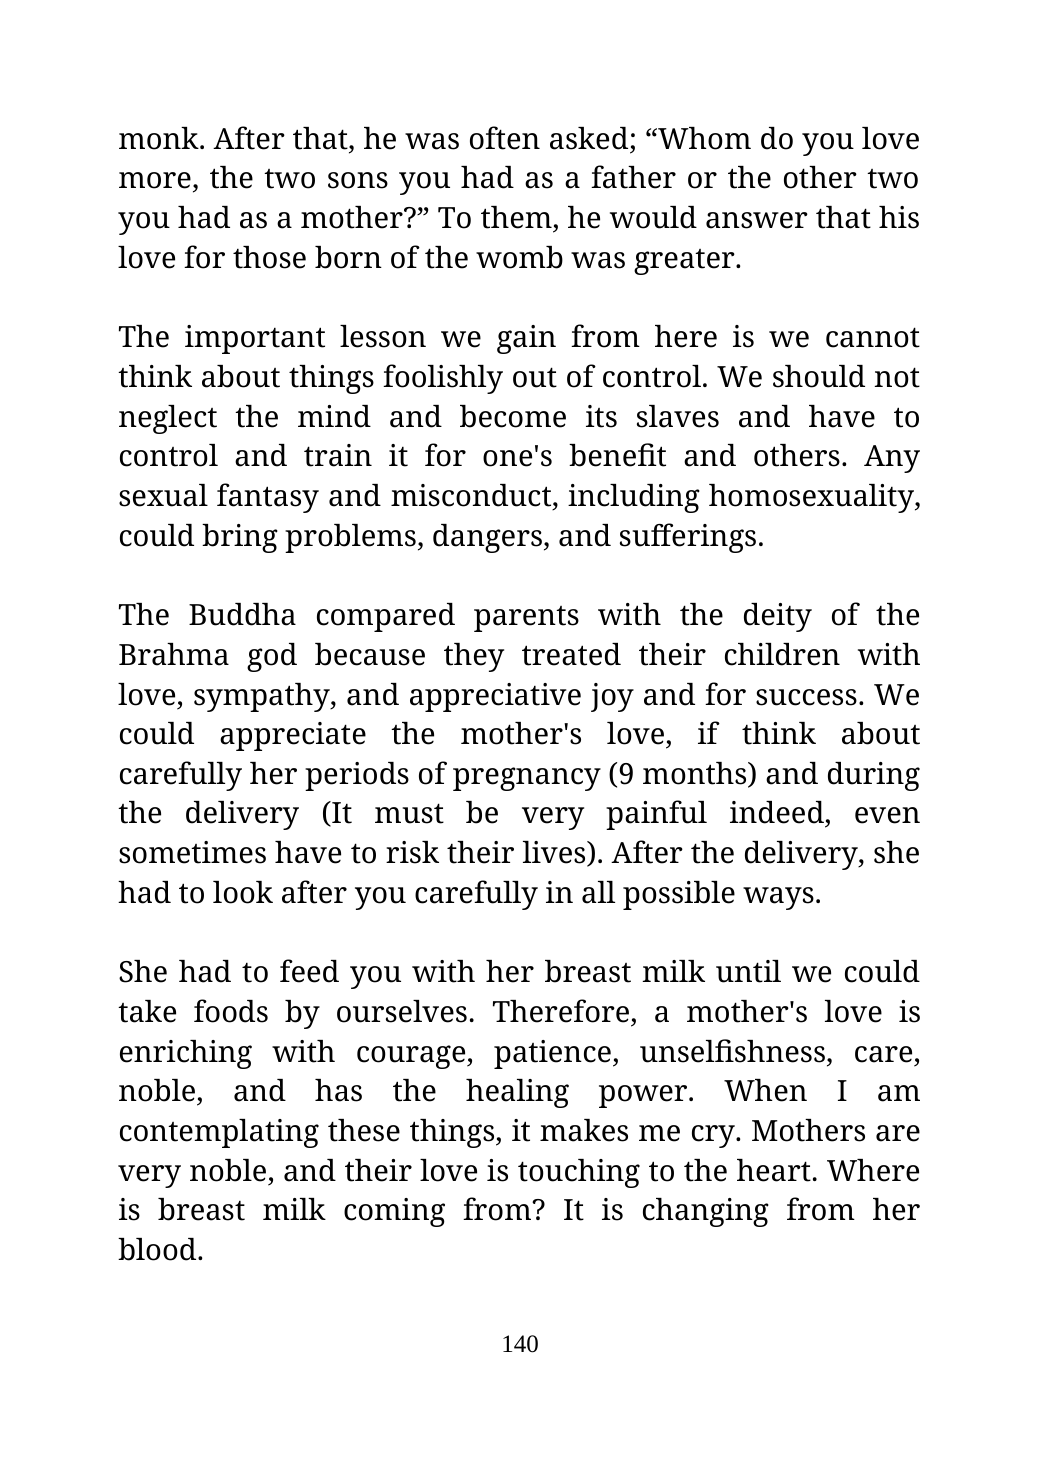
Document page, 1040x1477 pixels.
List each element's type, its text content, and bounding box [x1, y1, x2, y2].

text monk. After that, he was often asked; “Whom do you love more, the two sons you had as a father or the other two you had as a mother?” To them, he would answer that his love for those born of the womb was greater. The important lesson we gain from here is we cannot think about things foolishly out of control. We should not neglect the mind and become its slaves and have to control and train it for one's benefit and others. Any sexual fantasy and misconduct, including homosexuality, could bring problems, dangers, and sufferings. The Buddha compared parents with the deity of the Brahma god because they treated their children with love, sympathy, and appreciative joy and for success. We could appreciate the mother's love, if think about carefully her periods of pregnancy (9 months) and during the delivery (It must be very painful indeed, even sometimes have to risk their lives). After the delivery, she had to look after you carefully in all possible ways. She had to feed you with her breast milk until we could take foods by ourselves. Therefore, a mother's love is enriching with courage, patience, unselfishness, care, noble, and has the healing power. When I am contemplating these things, it makes me cry. Mothers are very noble, and their love is touching to the heart. Where is breast milk coming from? It is changing from her blood. [118, 118, 922, 1269]
